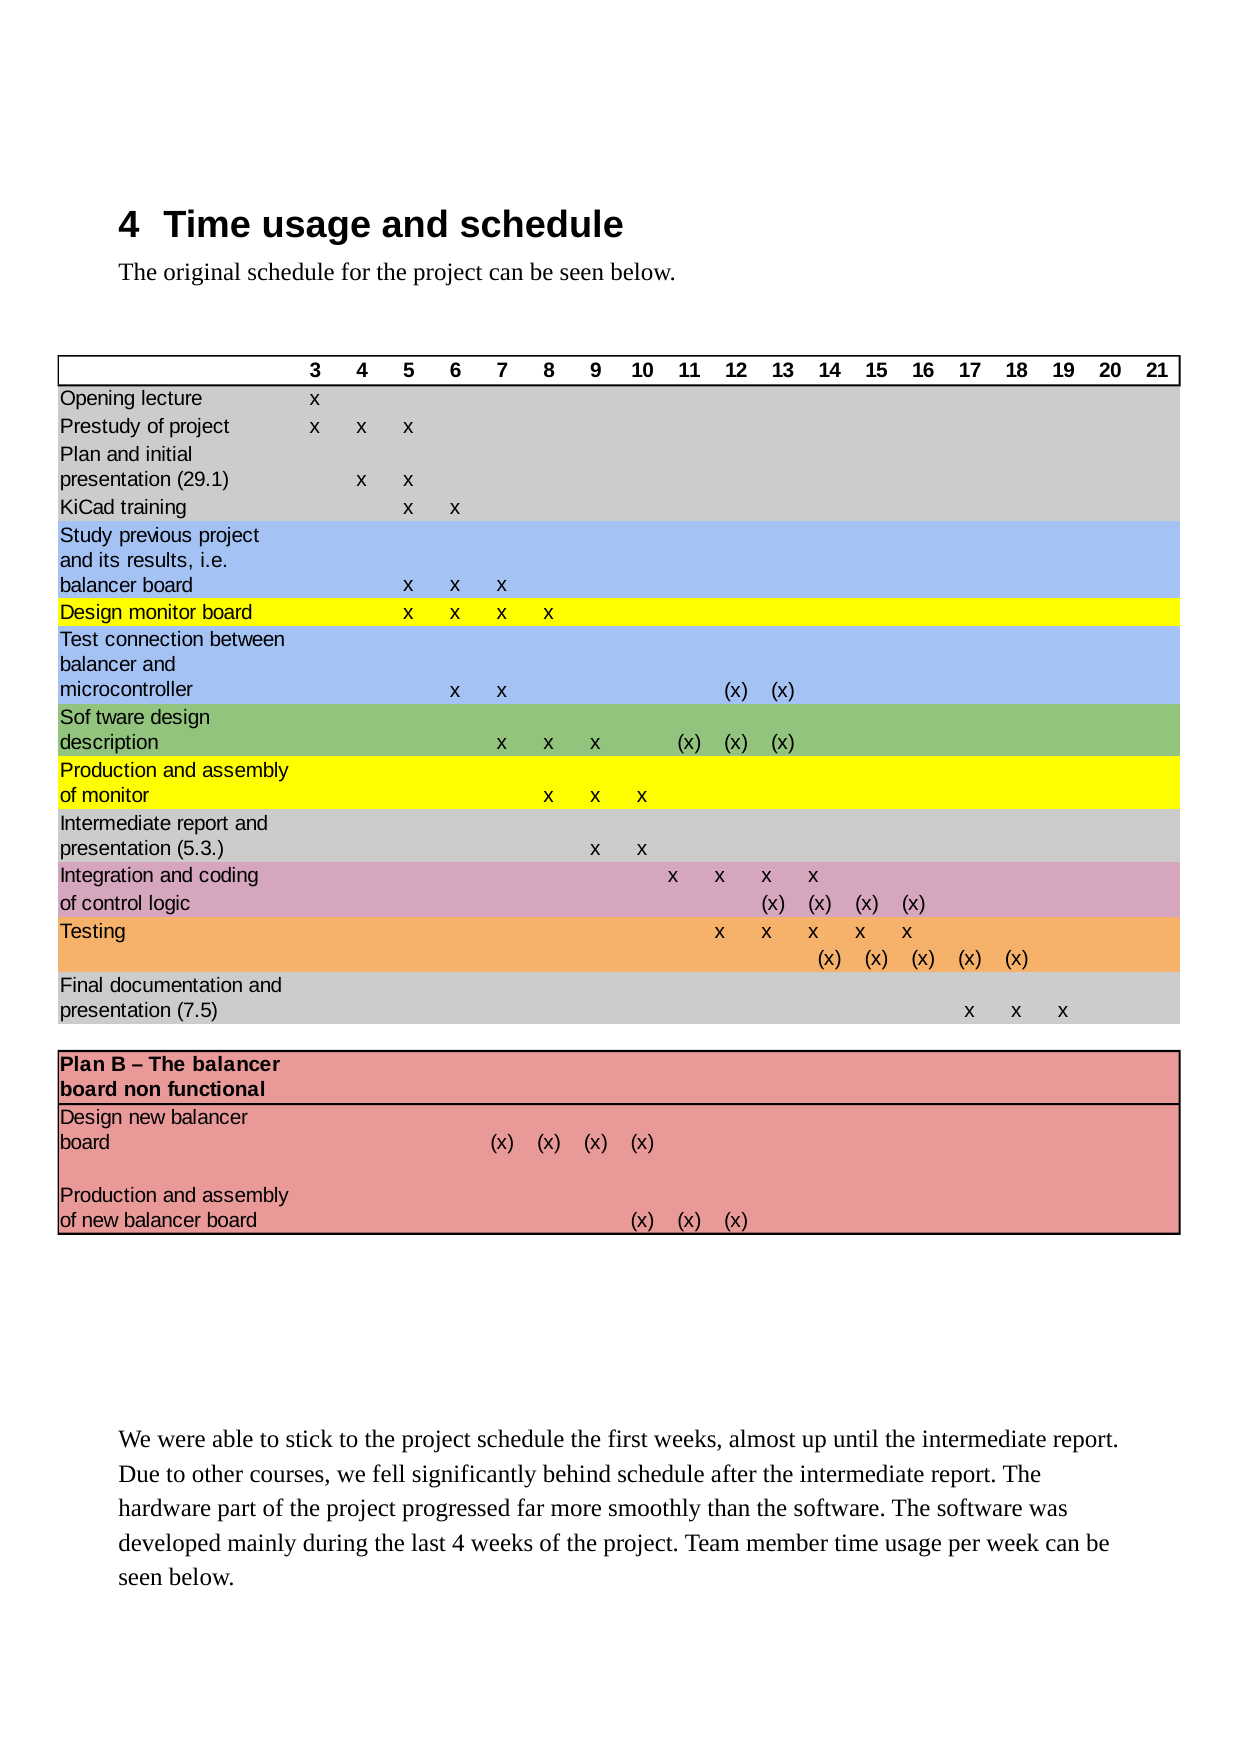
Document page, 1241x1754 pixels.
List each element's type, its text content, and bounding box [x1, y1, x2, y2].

subtitle 4 Time usage and schedule [118, 201, 1122, 245]
text The original schedule for the project can be seen below. [118, 257, 1122, 286]
text We were able to stick to the project schedule the first weeks, almost up until the intermediate report. Due to other courses, we fell significantly behind schedule after the intermediate report. The hardware part of the project progressed far more smoothly than the software. The software was developed mainly during the last 4 weeks of the project. Team member time usage per week can be seen below. [118, 1424, 1122, 1591]
